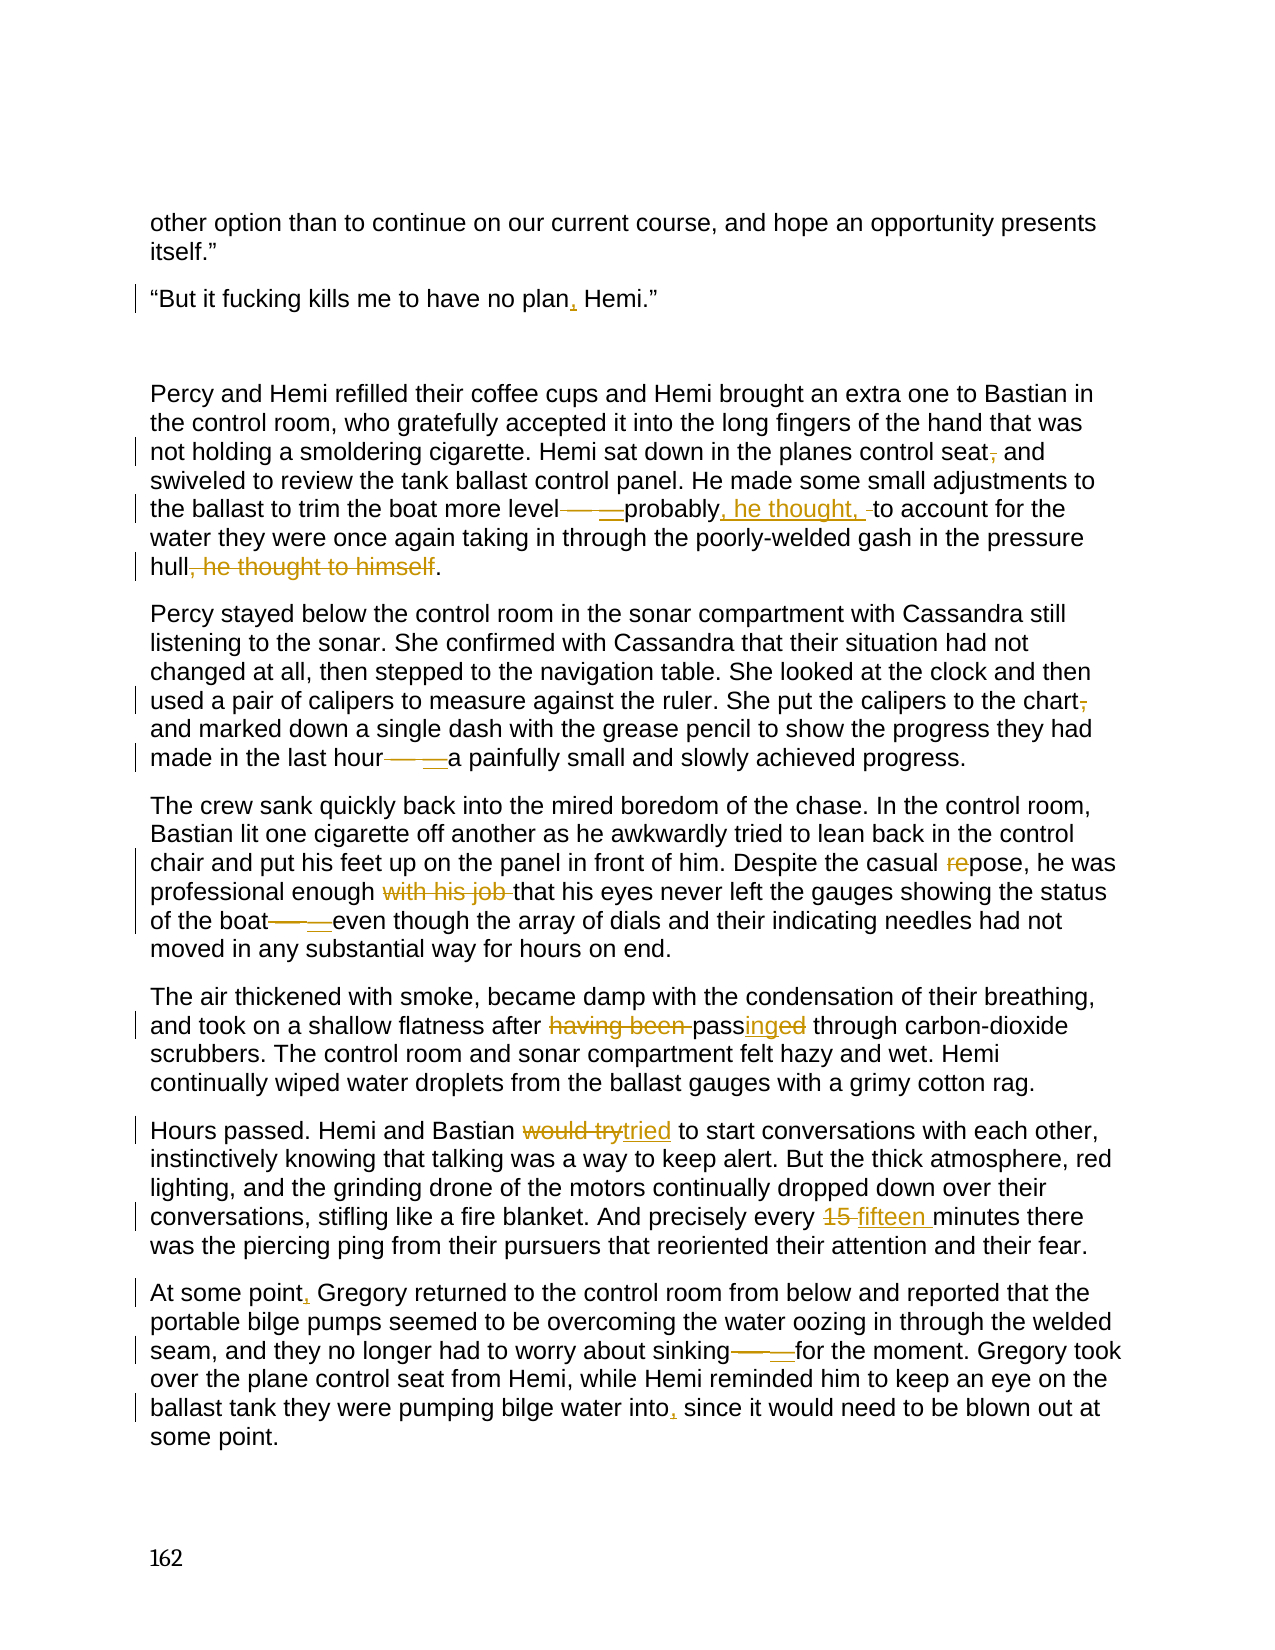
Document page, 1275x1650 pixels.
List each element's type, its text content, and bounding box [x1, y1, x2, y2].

text At some point, Gregory returned to the control room from below and reported that the portable bilge pumps seemed to be overcoming the water oozing in through the welded seam, and they no longer had to worry about sinking—for the moment. Gregory took over the plane control seat from Hemi, while Hemi reminded him to keep an eye on the ballast tank they were pumping bilge water into, since it would need to be blown out at some point. [150, 1278, 1125, 1451]
text The air thickened with smoke, became damp with the condensation of their breathing, and took on a shallow flatness after passing through carbon-dioxide scrubbers. The control room and sonar compartment felt hazy and wet. Hemi continually wiped water droplets from the ballast gauges with a grimy cotton rag. [150, 982, 1125, 1097]
text The crew sank quickly back into the mired boredom of the chase. In the control room, Bastian lit one cigarette off another as he awkwardly tried to lean back in the control chair and put his feet up on the panel in front of him. Despite the casual pose, he was professional enough that his eyes never left the gauges showing the status of the boat—even though the array of dials and their indicating needles had not moved in any substantial way for hours on end. [150, 791, 1125, 963]
text “But it fucking kills me to have no plan, Hemi.” [150, 284, 1125, 313]
text other option than to continue on our current course, and hope an opportunity presents itself.” [150, 208, 1125, 266]
text Hours passed. Hemi and Bastian tried to start conversations with each other, instinctively knowing that talking was a way to keep alert. But the thick atmosphere, red lighting, and the grinding drone of the motors continually dropped down over their conversations, stifling like a fire blanket. And precisely every fifteen minutes there was the piercing ping from their pursuers that reoriented their attention and their fear. [150, 1116, 1125, 1259]
text Percy stayed below the control room in the sonar compartment with Cassandra still listening to the sonar. She confirmed with Cassandra that their situation had not changed at all, then stepped to the navigation table. She looked at the clock and then used a pair of calipers to measure against the ruler. She put the calipers to the chart and marked down a single dash with the grease pencil to show the progress they had made in the last hour—a painfully small and slowly achieved progress. [150, 599, 1125, 772]
text Percy and Hemi refilled their coffee cups and Hemi brought an extra one to Bastian in the control room, who gratefully accepted it into the long fingers of the hand that was not holding a smoldering cigarette. Hemi sat down in the planes control seat and swiveled to review the tank ballast control panel. He made some small adjustments to the ballast to trim the boat more level—probably, he thought, to account for the water they were once again taking in through the poorly-welded gash in the pressure hull. [150, 379, 1125, 581]
